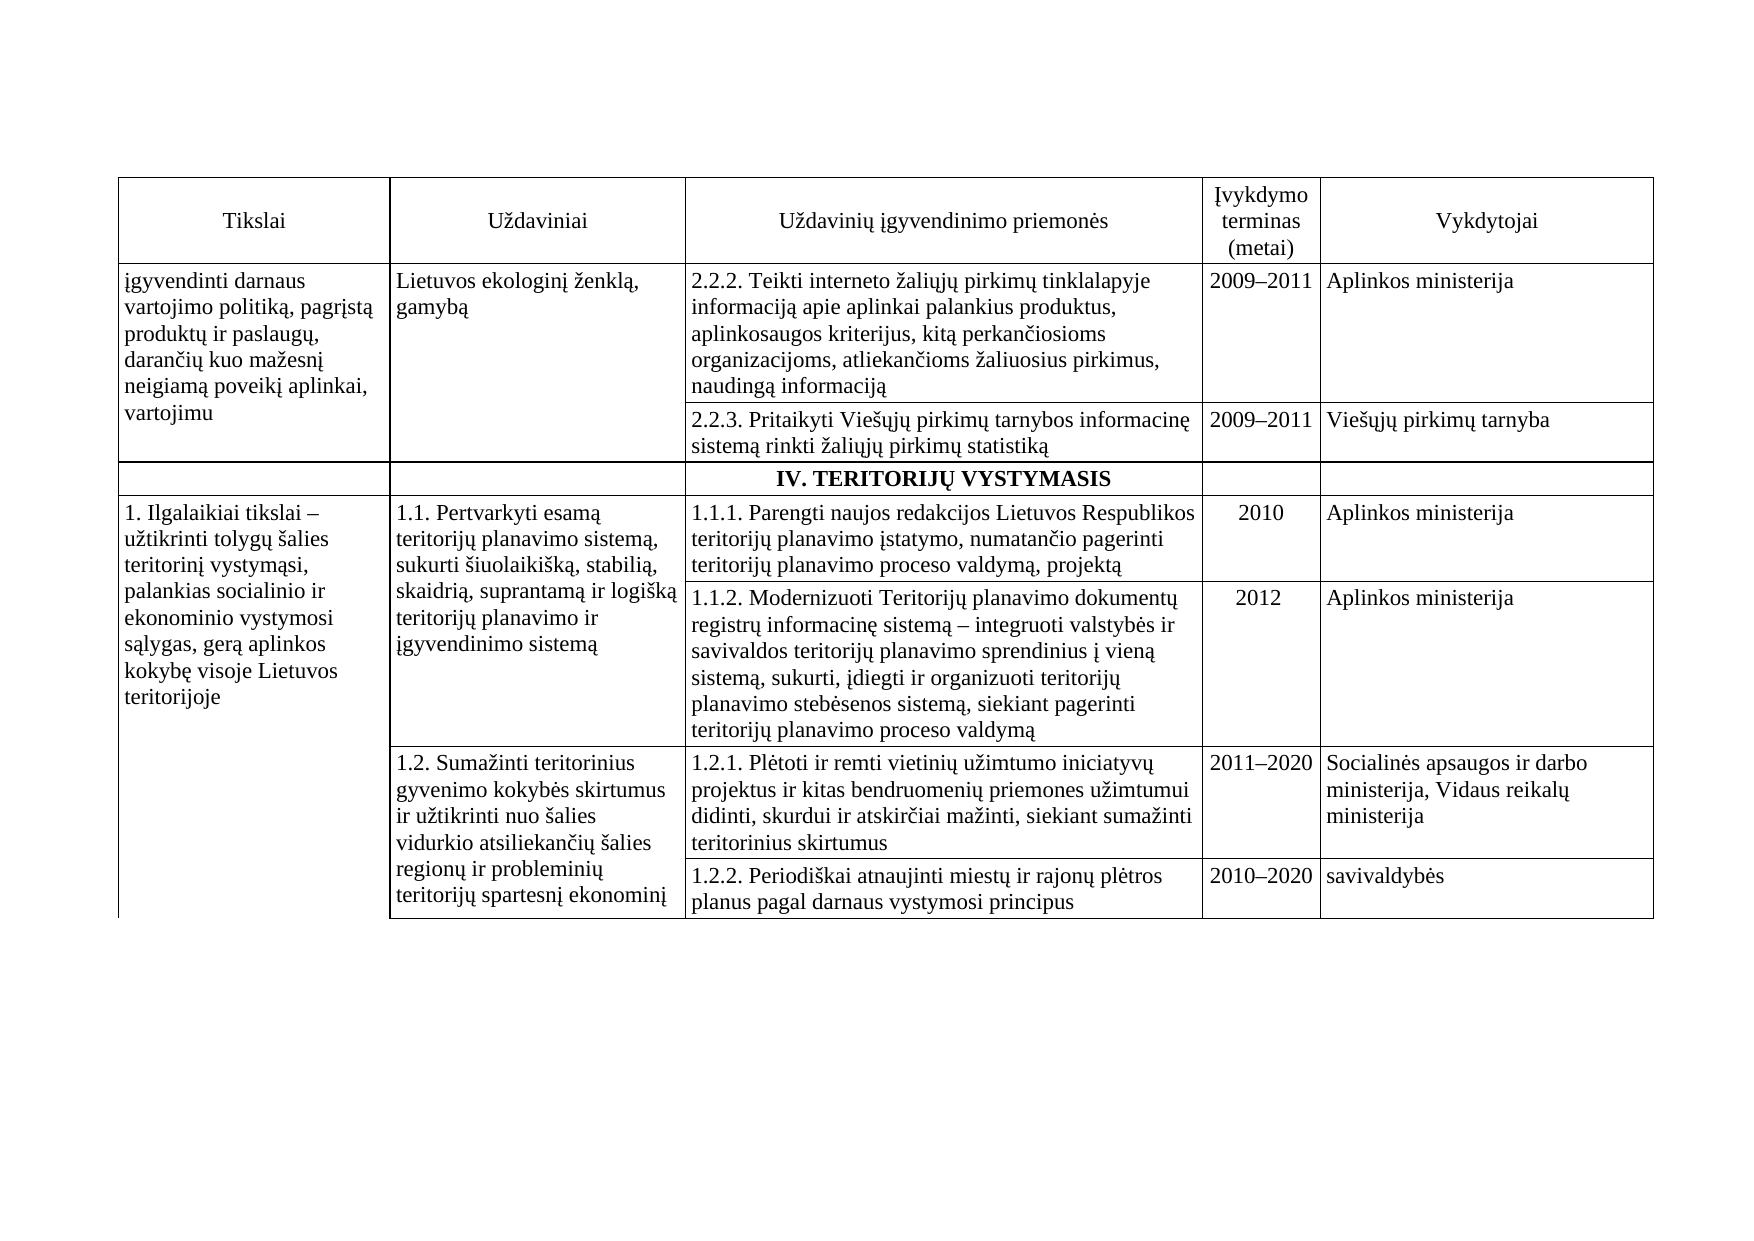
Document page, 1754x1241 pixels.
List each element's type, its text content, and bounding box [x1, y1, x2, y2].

table_cell [119, 463, 389, 494]
table_cell IV. TERITORIJŲ VYSTYMASIS [686, 463, 1202, 494]
table_cell [391, 463, 685, 494]
table_cell 1.2.2. Periodiškai atnaujinti miestų ir rajonų plėtros planus pagal darnaus vystymosi principus [686, 859, 1202, 917]
table_cell Lietuvos ekologinį ženklą, gamybą [391, 264, 685, 461]
table_header Įvykdymo terminas (metai) [1203, 178, 1320, 263]
table_cell įgyvendinti darnaus vartojimo politiką, pagrįstą produktų ir paslaugų, darančių kuo mažesnį neigiamą poveikį aplinkai, vartojimu [119, 264, 389, 461]
table_cell Viešųjų pirkimų tarnyba [1321, 403, 1653, 461]
table_header Uždaviniai [391, 178, 685, 263]
table_cell [1321, 463, 1653, 494]
table_cell savivaldybės [1321, 859, 1653, 917]
table_cell 2010 [1203, 496, 1320, 581]
table_cell [1203, 463, 1320, 494]
table_cell 2012 [1203, 582, 1320, 746]
table_cell 2009–2011 [1203, 403, 1320, 461]
table_header Uždavinių įgyvendinimo priemonės [686, 178, 1202, 263]
table_cell 1.1.1. Parengti naujos redakcijos Lietuvos Respublikos teritorijų planavimo įstatymo, numatančio pagerinti teritorijų planavimo proceso valdymą, projektą [686, 496, 1202, 581]
table_cell 1.2. Sumažinti teritorinius gyvenimo kokybės skirtumus ir užtikrinti nuo šalies vidurkio atsiliekančių šalies regionų ir probleminių teritorijų spartesnį ekonominį [391, 747, 685, 917]
table_cell Socialinės apsaugos ir darbo ministerija, Vidaus reikalų ministerija [1321, 747, 1653, 858]
table_cell 2009–2011 [1203, 264, 1320, 402]
table_cell 2010–2020 [1203, 859, 1320, 917]
table_cell Aplinkos ministerija [1321, 582, 1653, 746]
table_cell 1.2.1. Plėtoti ir remti vietinių užimtumo iniciatyvų projektus ir kitas bendruomenių priemones užimtumui didinti, skurdui ir atskirčiai mažinti, siekiant sumažinti teritorinius skirtumus [686, 747, 1202, 858]
table_cell 1.1. Pertvarkyti esamą teritorijų planavimo sistemą, sukurti šiuolaikišką, stabilią, skaidrią, suprantamą ir logišką teritorijų planavimo ir įgyvendinimo sistemą [391, 496, 685, 746]
table_cell Aplinkos ministerija [1321, 496, 1653, 581]
table_cell 1.1.2. Modernizuoti Teritorijų planavimo dokumentų registrų informacinę sistemą – integruoti valstybės ir savivaldos teritorijų planavimo sprendinius į vieną sistemą, sukurti, įdiegti ir organizuoti teritorijų planavimo stebėsenos sistemą, siekiant pagerinti teritorijų planavimo proceso valdymą [686, 582, 1202, 746]
table_cell 1. Ilgalaikiai tikslai – užtikrinti tolygų šalies teritorinį vystymąsi, palankias socialinio ir ekonominio vystymosi sąlygas, gerą aplinkos kokybę visoje Lietuvos teritorijoje [119, 496, 389, 917]
table_cell 2.2.2. Teikti interneto žaliųjų pirkimų tinklalapyje informaciją apie aplinkai palankius produktus, aplinkosaugos kriterijus, kitą perkančiosioms organizacijoms, atliekančioms žaliuosius pirkimus, naudingą informaciją [686, 264, 1202, 402]
table_header Vykdytojai [1321, 178, 1653, 263]
table_header Tikslai [119, 178, 389, 263]
table_cell Aplinkos ministerija [1321, 264, 1653, 402]
table_cell 2011–2020 [1203, 747, 1320, 858]
table_cell 2.2.3. Pritaikyti Viešųjų pirkimų tarnybos informacinę sistemą rinkti žaliųjų pirkimų statistiką [686, 403, 1202, 461]
